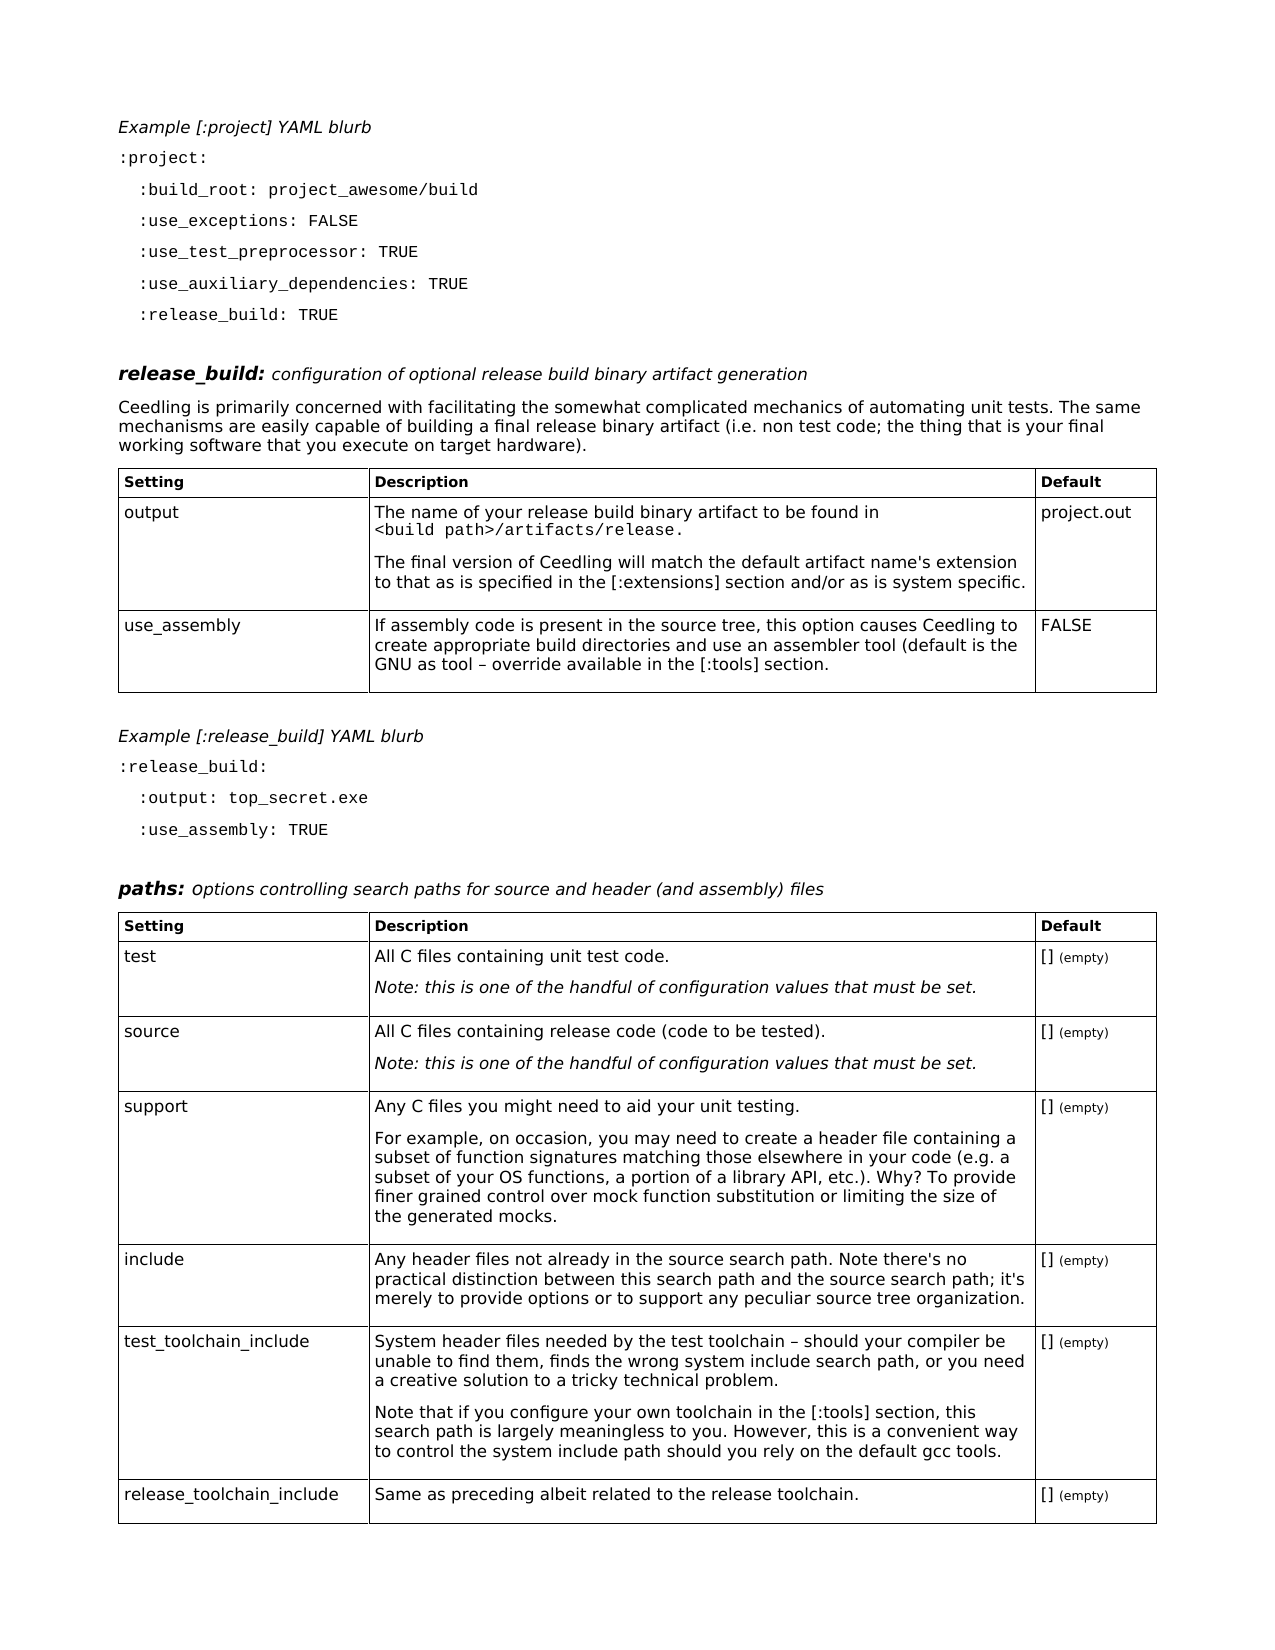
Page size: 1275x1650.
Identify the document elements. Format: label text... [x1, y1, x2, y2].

table_cell Same as preceding albeit related to the release toolchain. [370, 1480, 1035, 1523]
table_cell [] (empty) [1036, 1245, 1156, 1326]
table_cell test_toolchain_include [119, 1327, 368, 1479]
table_cell source [119, 1017, 368, 1091]
table_cell [] (empty) [1036, 942, 1156, 1016]
text Example [:project] YAML blurb [118, 118, 1157, 137]
text :project: [118, 150, 1157, 169]
table_cell All C files containing release code (code to be tested). Note: this is one of the handful of configuration values that must be set. [370, 1017, 1035, 1091]
table_cell System header files needed by the test toolchain – should your compiler be unable to find them, finds the wrong system include search path, or you need a creative solution to a tricky technical problem. Note that if you configure your own toolchain in the [:tools] section, this search path is largely meaningless to you. However, this is a convenient way to control the system include path should you rely on the default gcc tools. [370, 1327, 1035, 1479]
table_cell output [119, 498, 368, 610]
text :use_assembly: TRUE [118, 821, 1157, 840]
table_header Description [370, 913, 1035, 941]
table_header Setting [119, 913, 368, 941]
table_header Default [1036, 469, 1156, 497]
table_cell include [119, 1245, 368, 1326]
table_cell use_assembly [119, 611, 368, 692]
table_cell release_toolchain_include [119, 1480, 368, 1523]
table_cell [] (empty) [1036, 1017, 1156, 1091]
table_cell [] (empty) [1036, 1092, 1156, 1244]
subtitle paths: options controlling search paths for source and header (and assembly) files [118, 878, 1157, 900]
table_header Default [1036, 913, 1156, 941]
subtitle release_build: configuration of optional release build binary artifact generation [118, 363, 1157, 385]
text :use_test_preprocessor: TRUE [118, 244, 1157, 263]
text :release_build: [118, 759, 1157, 778]
table_cell All C files containing unit test code. Note: this is one of the handful of configuration values that must be set. [370, 942, 1035, 1016]
text :output: top_secret.exe [118, 790, 1157, 809]
text Ceedling is primarily concerned with facilitating the somewhat complicated mechanics of automating unit tests. The same mechanisms are easily capable of building a final release binary artifact (i.e. non test code; the thing that is your final working software that you execute on target hardware). [118, 397, 1157, 456]
text :use_auxiliary_dependencies: TRUE [118, 275, 1157, 294]
text :use_exceptions: FALSE [118, 213, 1157, 232]
table_cell project.out [1036, 498, 1156, 610]
table_cell Any header files not already in the source search path. Note there's no practical distinction between this search path and the source search path; it's merely to provide options or to support any peculiar source tree organization. [370, 1245, 1035, 1326]
table_cell Any C files you might need to aid your unit testing. For example, on occasion, you may need to create a header file containing a subset of function signatures matching those elsewhere in your code (e.g. a subset of your OS functions, a portion of a library API, etc.). Why? To provide finer grained control over mock function substitution or limiting the size of the generated mocks. [370, 1092, 1035, 1244]
table_cell support [119, 1092, 368, 1244]
table_cell [] (empty) [1036, 1327, 1156, 1479]
text Example [:release_build] YAML blurb [118, 727, 1157, 746]
table_cell The name of your release build binary artifact to be found in <build path>/artifacts/release. The final version of Ceedling will match the default artifact name's extension to that as is specified in the [:extensions] section and/or as is system specific. [370, 498, 1035, 610]
table_header Setting [119, 469, 368, 497]
text :build_root: project_awesome/build [118, 181, 1157, 200]
table_cell If assembly code is present in the source tree, this option causes Ceedling to create appropriate build directories and use an assembler tool (default is the GNU as tool – override available in the [:tools] section. [370, 611, 1035, 692]
table_cell [] (empty) [1036, 1480, 1156, 1523]
table_cell FALSE [1036, 611, 1156, 692]
table_header Description [370, 469, 1035, 497]
table_cell test [119, 942, 368, 1016]
text :release_build: TRUE [118, 307, 1157, 326]
